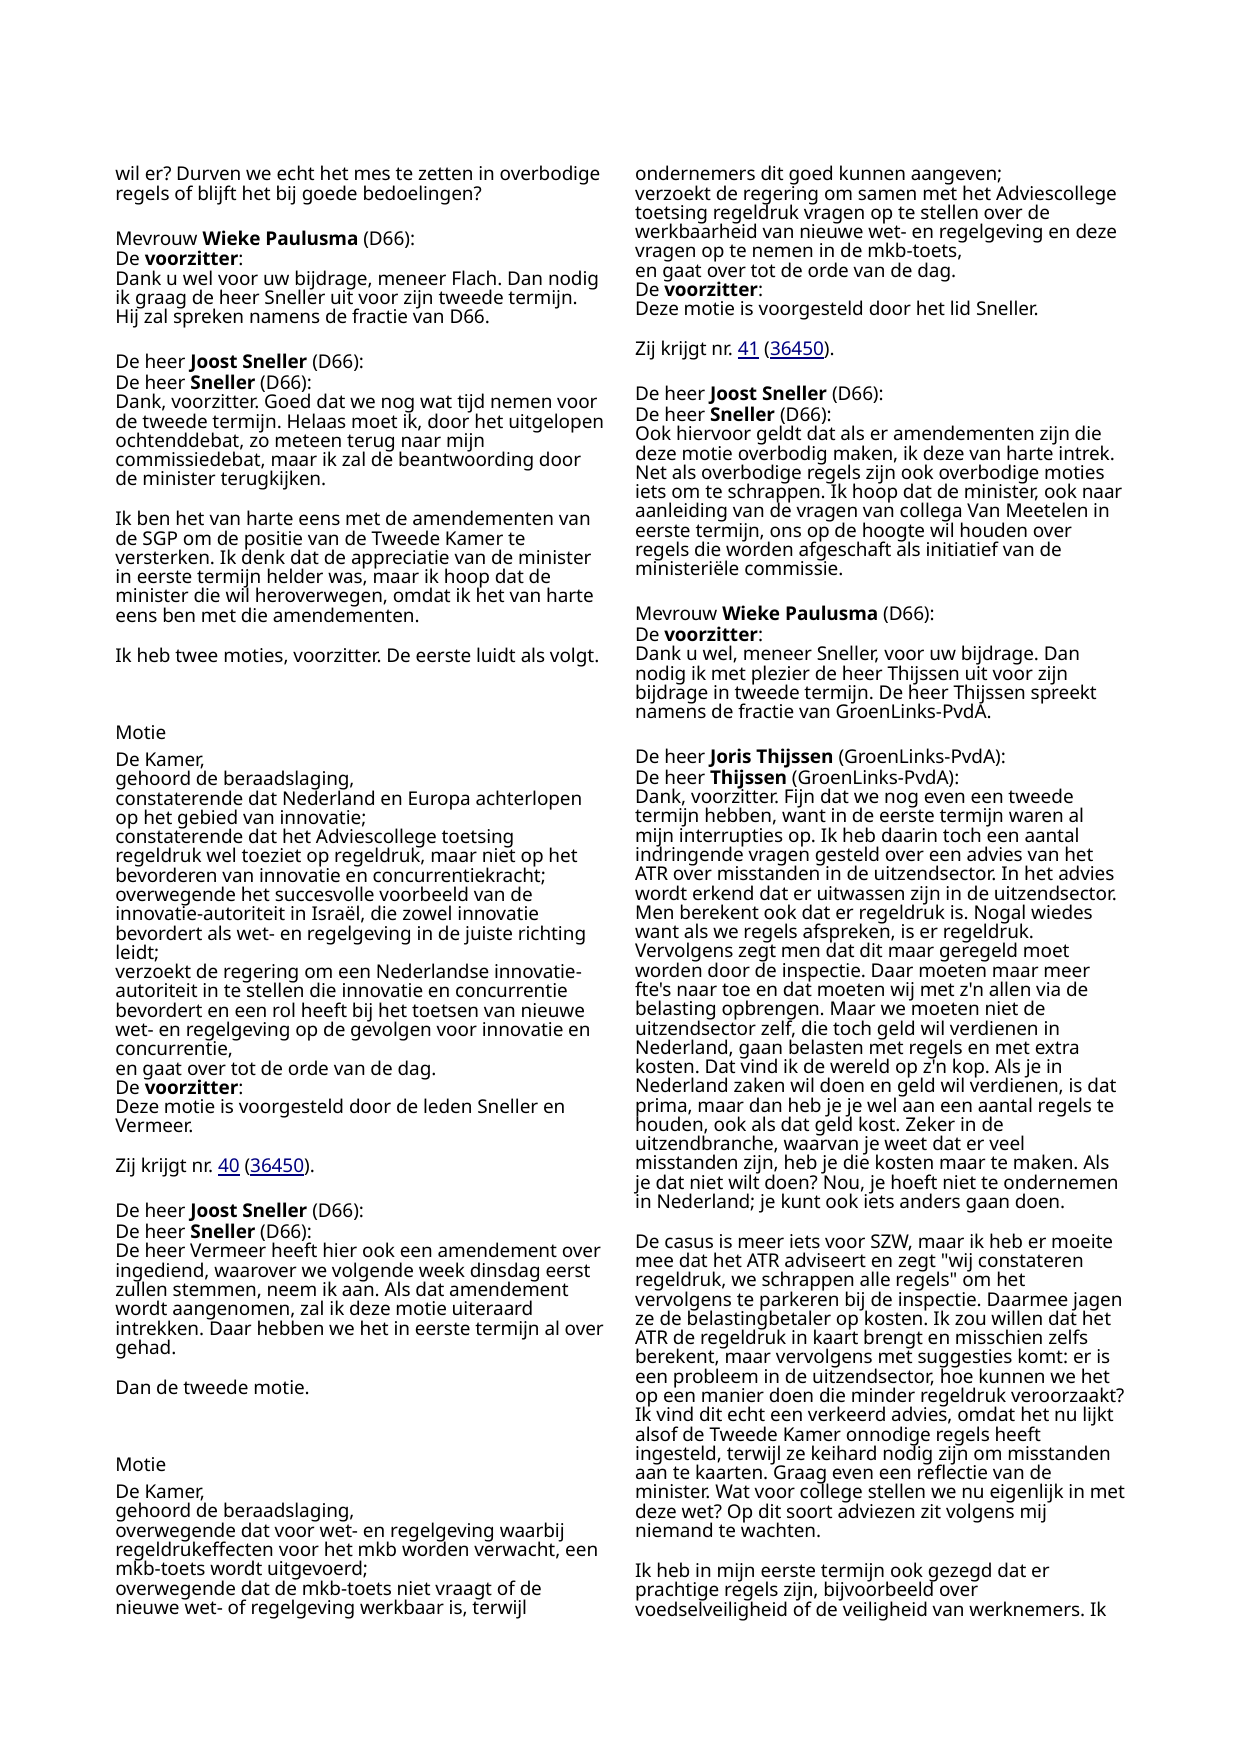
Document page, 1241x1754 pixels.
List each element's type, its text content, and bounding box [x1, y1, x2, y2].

text overwegende dat voor wet- en regelgeving waarbij regeldrukeffecten voor het mkb worden verwacht, een mkb-toets wordt uitgevoerd; [115, 1522, 605, 1579]
text overwegende dat de mkb-toets niet vraagt of de nieuwe wet- of regelgeving werkbaar is, terwijl [115, 1579, 605, 1618]
text Dank, voorzitter. Fijn dat we nog even een tweede termijn hebben, want in de eerste termijn waren al mijn interrupties op. Ik heb daarin toch een aantal indringende vragen gesteld over een advies van het ATR over misstanden in de uitzendsector. In het advies wordt erkend dat er uitwassen zijn in de uitzendsector. Men berekent ook dat er regeldruk is. Nogal wiedes want als we regels afspreken, is er regeldruk. Vervolgens zegt men dat dit maar geregeld moet worden door de inspectie. Daar moeten maar meer fte's naar toe en dat moeten wij met z'n allen via de belasting opbrengen. Maar we moeten niet de uitzendsector zelf, die toch geld wil verdienen in Nederland, gaan belasten met regels en met extra kosten. Dat vind ik de wereld op z'n kop. Als je in Nederland zaken wil doen en geld wil verdienen, is dat prima, maar dan heb je je wel aan een aantal regels te houden, ook als dat geld kost. Zeker in de uitzendbranche, waarvan je weet dat er veel misstanden zijn, heb je die kosten maar te maken. Als je dat niet wilt doen? Nou, je hoeft niet te ondernemen in Nederland; je kunt ook iets anders gaan doen. [635, 788, 1125, 1212]
text wil er? Durven we echt het mes te zetten in overbodige regels of blijft het bij goede bedoelingen? [115, 165, 605, 204]
text en gaat over tot de orde van de dag. [635, 262, 1125, 281]
text Deze motie is voorgesteld door de leden Sneller en Vermeer. [115, 1098, 605, 1137]
text De heer Sneller (D66): [115, 374, 605, 393]
text De heer Sneller (D66): [635, 406, 1125, 425]
text Ik ben het van harte eens met de amendementen van de SGP om de positie van de Tweede Kamer te versterken. Ik denk dat de appreciatie van de minister in eerste termijn helder was, maar ik hoop dat de minister die wil heroverwegen, omdat ik het van harte eens ben met die amendementen. [115, 510, 605, 626]
text overwegende het succesvolle voorbeeld van de innovatie-autoriteit in Israël, die zowel innovatie bevordert als wet- en regelgeving in de juiste richting leidt; [115, 886, 605, 963]
text De voorzitter: [115, 1079, 605, 1098]
text gehoord de beraadslaging, [115, 770, 605, 790]
text Ik heb in mijn eerste termijn ook gezegd dat er prachtige regels zijn, bijvoorbeeld over voedselveiligheid of de veiligheid van werknemers. Ik [635, 1562, 1125, 1620]
text De casus is meer iets voor SZW, maar ik heb er moeite mee dat het ATR adviseert en zegt "wij constateren regeldruk, we schrappen alle regels" om het vervolgens te parkeren bij de inspectie. Daarmee jagen ze de belastingbetaler op kosten. Ik zou willen dat het ATR de regeldruk in kaart brengt en misschien zelfs berekent, maar vervolgens met suggesties komt: er is een probleem in de uitzendsector, hoe kunnen we het op een manier doen die minder regeldruk veroorzaakt? Ik vind dit echt een verkeerd advies, omdat het nu lijkt alsof de Tweede Kamer onnodige regels heeft ingesteld, terwijl ze keihard nodig zijn om misstanden aan te kaarten. Graag even een reflectie van de minister. Wat voor college stellen we nu eigenlijk in met deze wet? Op dit soort adviezen zit volgens mij niemand te wachten. [635, 1233, 1125, 1541]
text De heer Thijssen (GroenLinks-PvdA): [635, 769, 1125, 788]
text Dank u wel, meneer Sneller, voor uw bijdrage. Dan nodig ik met plezier de heer Thijssen uit voor zijn bijdrage in tweede termijn. De heer Thijssen spreekt namens de fractie van GroenLinks-PvdA. [635, 645, 1125, 722]
text gehoord de beraadslaging, [115, 1502, 605, 1522]
text De heer Vermeer heeft hier ook een amendement over ingediend, waarover we volgende week dinsdag eerst zullen stemmen, neem ik aan. Als dat amendement wordt aangenomen, zal ik deze motie uiteraard intrekken. Daar hebben we het in eerste termijn al over gehad. [115, 1242, 605, 1358]
text Dank u wel voor uw bijdrage, meneer Flach. Dan nodig ik graag de heer Sneller uit voor zijn tweede termijn. Hij zal spreken namens de fractie van D66. [115, 270, 605, 327]
text De voorzitter: [115, 250, 605, 270]
text constaterende dat het Adviescollege toetsing regeldruk wel toeziet op regeldruk, maar niet op het bevorderen van innovatie en concurrentiekracht; [115, 828, 605, 886]
text Dan de tweede motie. [115, 1379, 605, 1398]
text Ik heb twee moties, voorzitter. De eerste luidt als volgt. [115, 647, 605, 666]
text Dank, voorzitter. Goed dat we nog wat tijd nemen voor de tweede termijn. Helaas moet ik, door het uitgelopen ochtenddebat, zo meteen terug naar mijn commissiedebat, maar ik zal de beantwoording door de minister terugkijken. [115, 393, 605, 490]
text De Kamer, [115, 751, 605, 770]
text De heer Joost Sneller (D66): [115, 1197, 605, 1223]
text ondernemers dit goed kunnen aangeven; [635, 165, 1125, 184]
text De heer Joost Sneller (D66): [115, 348, 605, 374]
text De heer Joost Sneller (D66): [635, 380, 1125, 406]
text Motie [115, 719, 605, 745]
text De voorzitter: [635, 281, 1125, 300]
text Deze motie is voorgesteld door het lid Sneller. [635, 300, 1125, 319]
text De heer Joris Thijssen (GroenLinks-PvdA): [635, 743, 1125, 769]
text Zij krijgt nr. 40 (36450). [115, 1157, 605, 1177]
text Mevrouw Wieke Paulusma (D66): [635, 600, 1125, 626]
text verzoekt de regering om een Nederlandse innovatie-autoriteit in te stellen die innovatie en concurrentie bevordert en een rol heeft bij het toetsen van nieuwe wet- en regelgeving op de gevolgen voor innovatie en concurrentie, [115, 963, 605, 1059]
text constaterende dat Nederland en Europa achterlopen op het gebied van innovatie; [115, 790, 605, 828]
text De heer Sneller (D66): [115, 1223, 605, 1242]
text Motie [115, 1451, 605, 1477]
text Mevrouw Wieke Paulusma (D66): [115, 225, 605, 250]
text De voorzitter: [635, 626, 1125, 645]
text Ook hiervoor geldt dat als er amendementen zijn die deze motie overbodig maken, ik deze van harte intrek. Net als overbodige regels zijn ook overbodige moties iets om te schrappen. Ik hoop dat de minister, ook naar aanleiding van de vragen van collega Van Meetelen in eerste termijn, ons op de hoogte wil houden over regels die worden afgeschaft als initiatief van de ministeriële commissie. [635, 425, 1125, 579]
text De Kamer, [115, 1483, 605, 1502]
text verzoekt de regering om samen met het Adviescollege toetsing regeldruk vragen op te stellen over de werkbaarheid van nieuwe wet- en regelgeving en deze vragen op te nemen in de mkb-toets, [635, 184, 1125, 262]
text en gaat over tot de orde van de dag. [115, 1059, 605, 1079]
text Zij krijgt nr. 41 (36450). [635, 340, 1125, 359]
